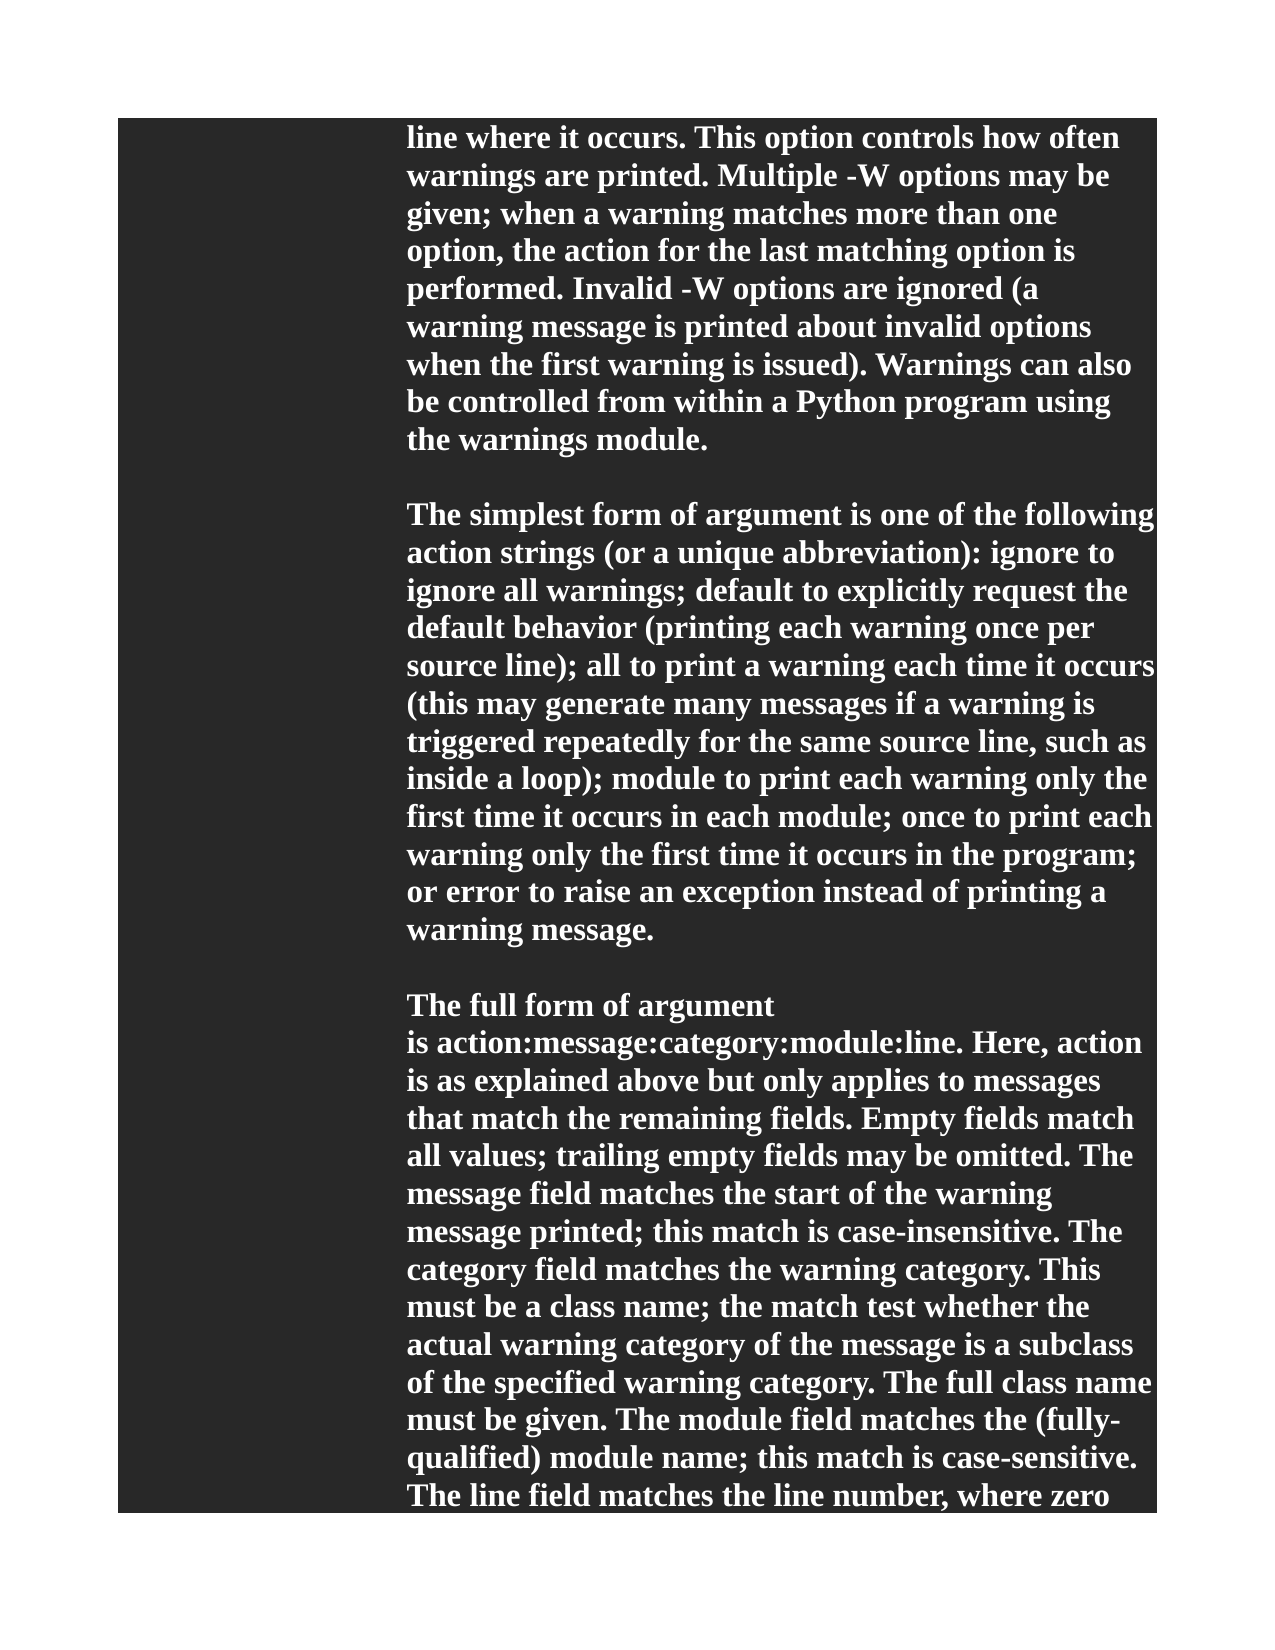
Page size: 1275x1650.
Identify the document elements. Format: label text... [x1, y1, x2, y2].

table_cell [118, 118, 406, 1513]
table_cell line where it occurs. This option controls how often warnings are printed. Multiple -W options may be given; when a warning matches more than one option, the action for the last matching option is performed. Invalid -W options are ignored (a warning message is printed about invalid options when the first warning is issued). Warnings can also be controlled from within a Python program using the warnings module. The simplest form of argument is one of the following action strings (or a unique abbreviation): ignore to ignore all warnings; default to explicitly request the default behavior (printing each warning once per source line); all to print a warning each time it occurs (this may generate many messages if a warning is triggered repeatedly for the same source line, such as inside a loop); module to print each warning only the first time it occurs in each module; once to print each warning only the first time it occurs in the program; or error to raise an exception instead of printing a warning message. The full form of argument is action:message:category:module:line. Here, action is as explained above but only applies to messages that match the remaining fields. Empty fields match all values; trailing empty fields may be omitted. The message field matches the start of the warning message printed; this match is case-insensitive. The category field matches the warning category. This must be a class name; the match test whether the actual warning category of the message is a subclass of the specified warning category. The full class name must be given. The module field matches the (fully-qualified) module name; this match is case-sensitive. The line field matches the line number, where zero [406, 118, 1157, 1513]
